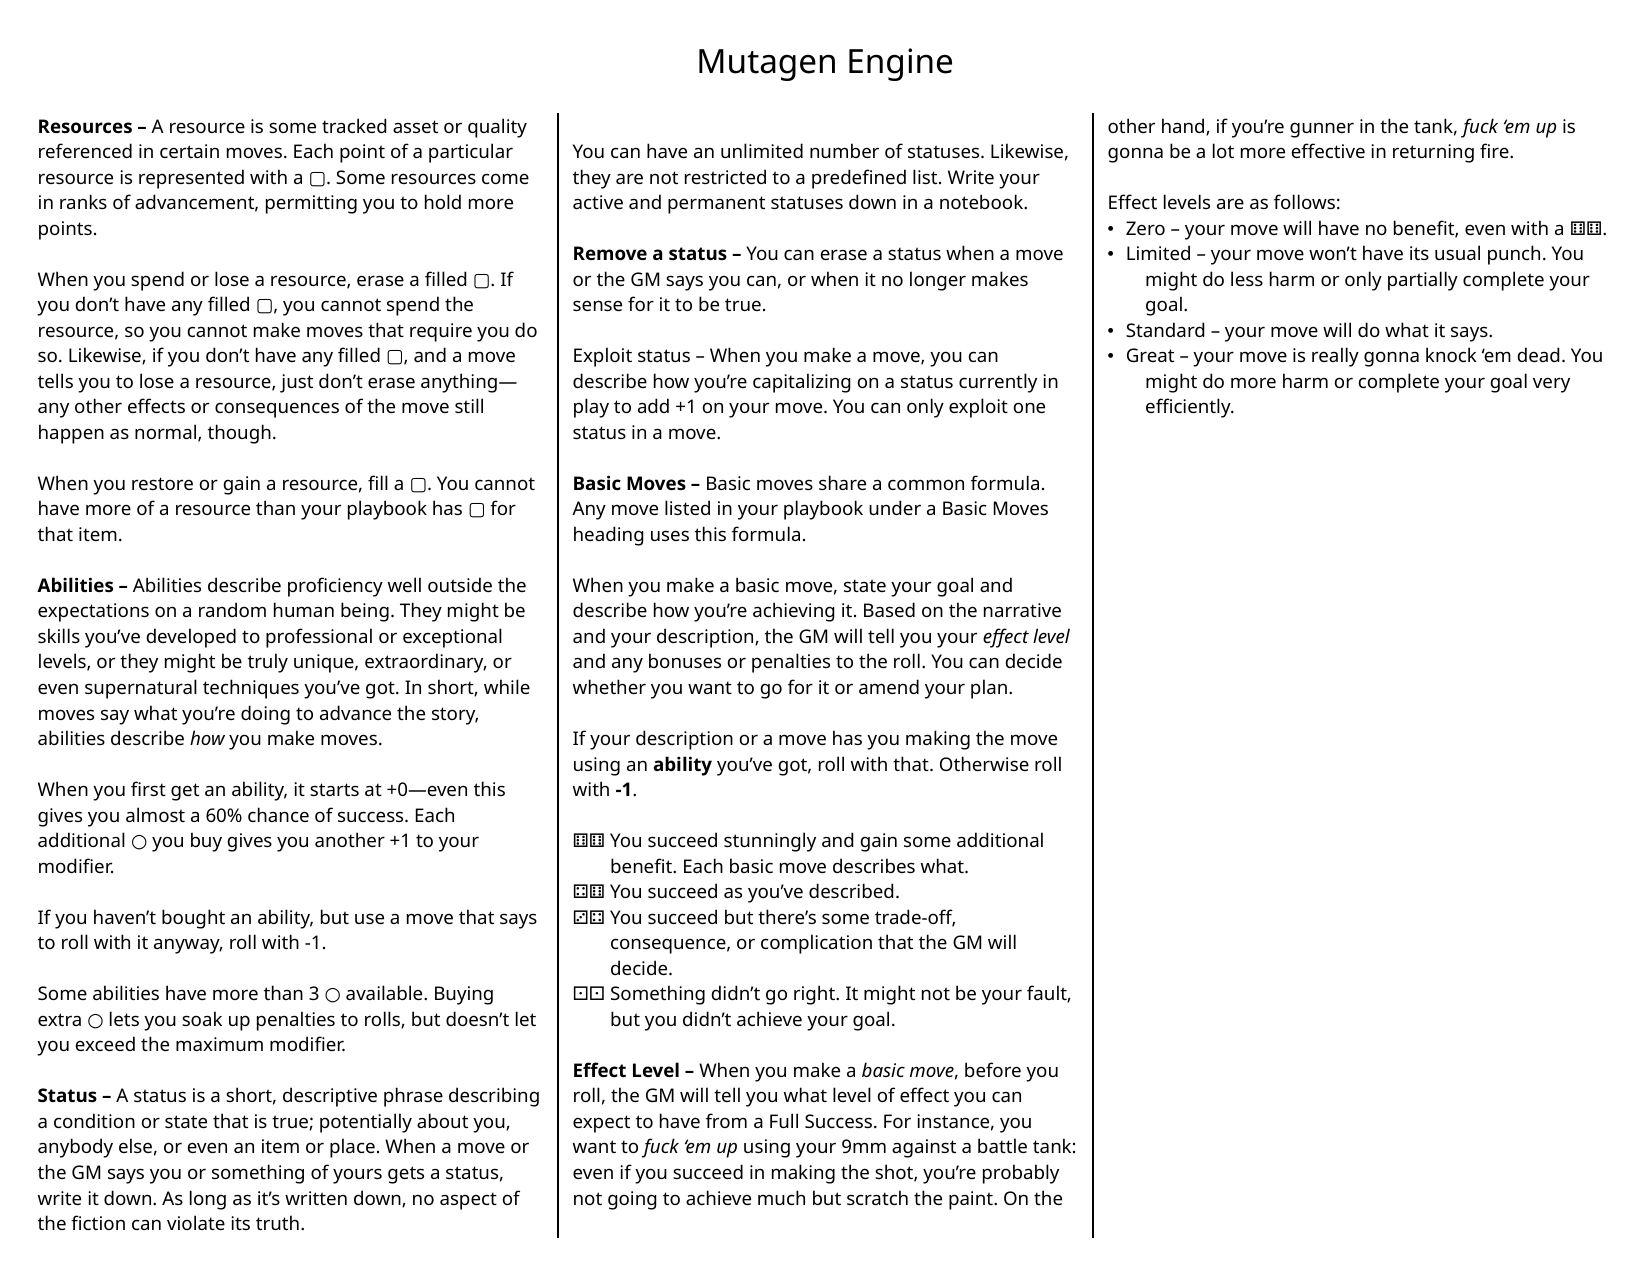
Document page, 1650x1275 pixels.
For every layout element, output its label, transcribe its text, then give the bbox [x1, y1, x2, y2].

list Great – your move is really gonna knock ‘em dead. You might do more harm or complete your goal very efficiently. [1107, 343, 1612, 419]
text Effect Level – When you make a basic move, before you roll, the GM will tell you what level of effect you can expect to have from a Full Success. For instance, you want to fuck ‘em up using your 9mm against a battle tank: even if you succeed in making the shot, you’re probably not going to achieve much but scratch the paint. On the [572, 1057, 1077, 1210]
list Zero – your move will have no benefit, even with a ⚅⚅. [1107, 215, 1612, 241]
text When you make a basic move, state your goal and describe how you’re achieving it. Based on the narrative and your description, the GM will tell you your effect level and any bonuses or penalties to the roll. You can decide whether you want to go for it or amend your plan. [572, 572, 1077, 700]
text If your description or a move has you making the move using an ability you’ve got, roll with that. Otherwise roll with -1. [572, 725, 1077, 802]
list Standard – your move will do what it says. [1107, 317, 1612, 343]
text Status – A status is a short, descriptive phrase describing a condition or state that is true; potentially about you, anybody else, or even an item or place. When a move or the GM says you or something of yours gets a status, write it down. As long as it’s written down, no aspect of the fiction can violate its truth. [37, 1083, 542, 1236]
text Effect levels are as follows: [1107, 189, 1612, 215]
text Basic Moves – Basic moves share a common formula. Any move listed in your playbook under a Basic Moves heading uses this formula. [572, 470, 1077, 547]
text Abilities – Abilities describe proficiency well outside the expectations on a random human being. They might be skills you’ve developed to professional or exceptional levels, or they might be truly unique, extraordinary, or even supernatural techniques you’ve got. In short, while moves say what you’re doing to advance the story, abilities describe how you make moves. [37, 572, 542, 751]
text ⚂⚃ You succeed but there’s some trade-off, consequence, or complication that the GM will decide. [572, 904, 1077, 981]
text Exploit status – When you make a move, you can describe how you’re capitalizing on a status currently in play to add +1 on your move. You can only exploit one status in a move. [572, 343, 1077, 445]
text If you haven’t bought an ability, but use a move that says to roll with it anyway, roll with -1. [37, 904, 542, 955]
text ⚀⚀ Something didn’t go right. It might not be your fault, but you didn’t achieve your goal. [572, 981, 1077, 1032]
list Limited – your move won’t have its usual punch. You might do less harm or only partially complete your goal. [1107, 241, 1612, 317]
text When you restore or gain a resource, fill a ▢. You cannot have more of a resource than your playbook has ▢ for that item. [37, 470, 542, 547]
text When you first get an ability, it starts at +0—even this gives you almost a 60% chance of success. Each additional ○ you buy gives you another +1 to your modifier. [37, 776, 542, 878]
text Some abilities have more than 3 ○ available. Buying extra ○ lets you soak up penalties to rolls, but doesn’t let you exceed the maximum modifier. [37, 981, 542, 1057]
text Remove a status – You can erase a status when a move or the GM says you can, or when it no longer makes sense for it to be true. [572, 241, 1077, 317]
text other hand, if you’re gunner in the tank, fuck ‘em up is gonna be a lot more effective in returning fire. [1107, 113, 1612, 164]
text ⚃⚅ You succeed as you’ve described. [572, 878, 1077, 904]
text You can have an unlimited number of statuses. Likewise, they are not restricted to a predefined list. Write your active and permanent statuses down in a notebook. [572, 138, 1077, 215]
text Resources – A resource is some tracked asset or quality referenced in certain moves. Each point of a particular resource is represented with a ▢. Some resources come in ranks of advancement, permitting you to hold more points. [37, 113, 542, 241]
text ⚅⚅ You succeed stunningly and gain some additional benefit. Each basic move describes what. [572, 827, 1077, 878]
text When you spend or lose a resource, erase a filled ▢. If you don’t have any filled ▢, you cannot spend the resource, so you cannot make moves that require you do so. Likewise, if you don’t have any filled ▢, and a move tells you to lose a resource, just don’t erase anything—any other effects or consequences of the move still happen as normal, though. [37, 266, 542, 445]
